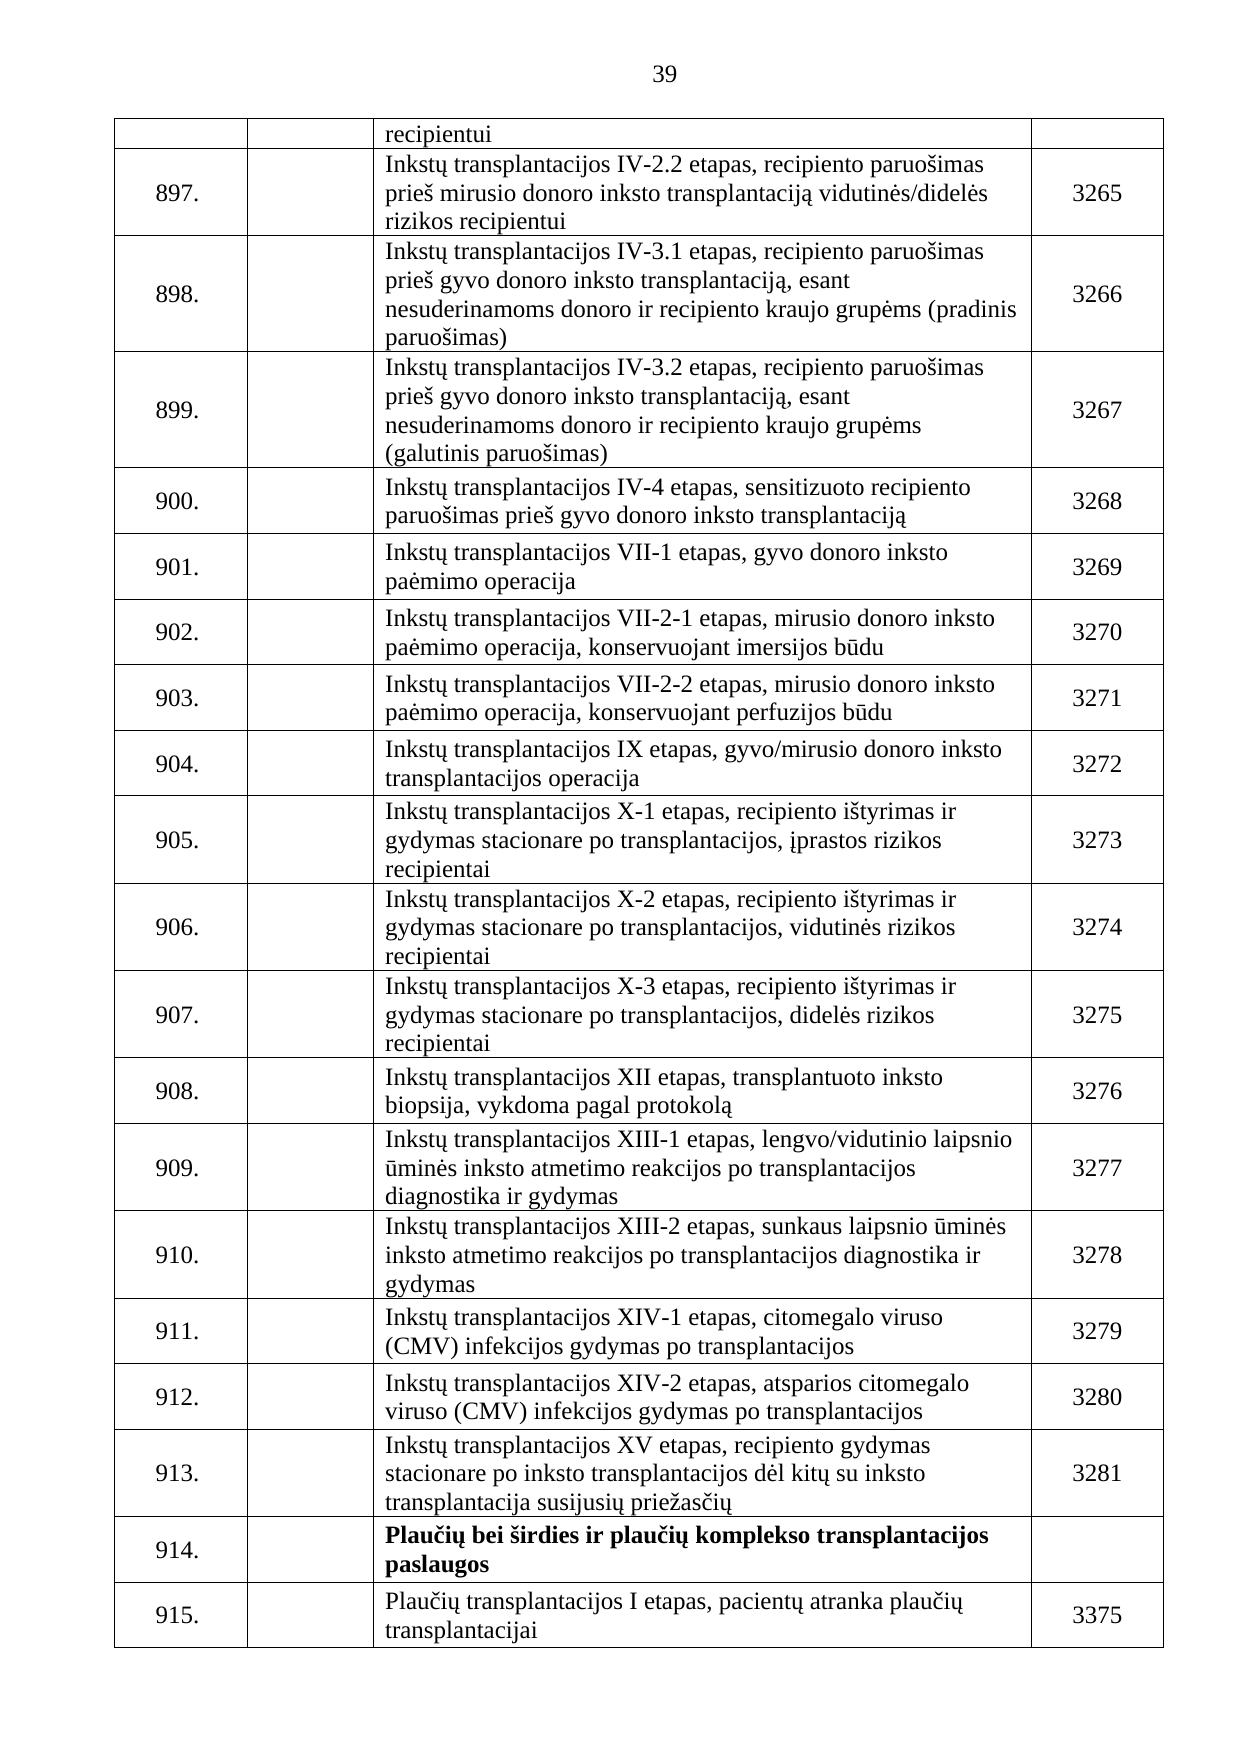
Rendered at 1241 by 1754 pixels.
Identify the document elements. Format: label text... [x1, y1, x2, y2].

table_cell [248, 971, 373, 1057]
table_cell [248, 149, 373, 235]
table_cell 3269 [1032, 534, 1163, 598]
table_cell [248, 1124, 373, 1210]
table_cell [248, 352, 373, 467]
table_cell Inkstų transplantacijos XV etapas, recipiento gydymas stacionare po inksto transplantacijos dėl kitų su inksto transplantacija susijusių priežasčių [374, 1430, 1031, 1516]
table_cell 3270 [1032, 600, 1163, 664]
table_cell 3271 [1032, 665, 1163, 730]
table_cell Inkstų transplantacijos VII-2-2 etapas, mirusio donoro inksto paėmimo operacija, konservuojant perfuzijos būdu [374, 665, 1031, 730]
table_cell Inkstų transplantacijos IV-3.2 etapas, recipiento paruošimas prieš gyvo donoro inksto transplantaciją, esant nesuderinamoms donoro ir recipiento kraujo grupėms (galutinis paruošimas) [374, 352, 1031, 467]
table_cell [248, 600, 373, 664]
table_cell Plaučių transplantacijos I etapas, pacientų atranka plaučių transplantacijai [374, 1583, 1031, 1647]
table_cell Inkstų transplantacijos X-3 etapas, recipiento ištyrimas ir gydymas stacionare po transplantacijos, didelės rizikos recipientai [374, 971, 1031, 1057]
table_cell 897. [115, 149, 247, 235]
table_cell Inkstų transplantacijos IV-2.2 etapas, recipiento paruošimas prieš mirusio donoro inksto transplantaciją vidutinės/didelės rizikos recipientui [374, 149, 1031, 235]
table_cell Inkstų transplantacijos XIII-2 etapas, sunkaus laipsnio ūminės inksto atmetimo reakcijos po transplantacijos diagnostika ir gydymas [374, 1211, 1031, 1297]
table_cell 3273 [1032, 796, 1163, 883]
table_cell Inkstų transplantacijos VII-1 etapas, gyvo donoro inksto paėmimo operacija [374, 534, 1031, 598]
table_cell Inkstų transplantacijos X-1 etapas, recipiento ištyrimas ir gydymas stacionare po transplantacijos, įprastos rizikos recipientai [374, 796, 1031, 883]
table_cell [115, 119, 247, 148]
table_cell recipientui [374, 119, 1031, 148]
table_cell 3266 [1032, 236, 1163, 351]
table_cell Inkstų transplantacijos XII etapas, transplantuoto inksto biopsija, vykdoma pagal protokolą [374, 1058, 1031, 1123]
table_cell 3276 [1032, 1058, 1163, 1123]
table_cell [248, 1583, 373, 1647]
table_cell Inkstų transplantacijos XIII-1 etapas, lengvo/vidutinio laipsnio ūminės inksto atmetimo reakcijos po transplantacijos diagnostika ir gydymas [374, 1124, 1031, 1210]
table_cell Inkstų transplantacijos XIV-1 etapas, citomegalo viruso (CMV) infekcijos gydymas po transplantacijos [374, 1299, 1031, 1363]
table_cell Inkstų transplantacijos X-2 etapas, recipiento ištyrimas ir gydymas stacionare po transplantacijos, vidutinės rizikos recipientai [374, 884, 1031, 970]
table_cell Inkstų transplantacijos VII-2-1 etapas, mirusio donoro inksto paėmimo operacija, konservuojant imersijos būdu [374, 600, 1031, 664]
table_cell 915. [115, 1583, 247, 1647]
table_cell 3267 [1032, 352, 1163, 467]
table_cell [248, 665, 373, 730]
table_cell 3277 [1032, 1124, 1163, 1210]
table_cell Plaučių bei širdies ir plaučių komplekso transplantacijos paslaugos [374, 1517, 1031, 1582]
table_cell 3265 [1032, 149, 1163, 235]
table_cell [248, 236, 373, 351]
table_cell 900. [115, 468, 247, 533]
table_cell 3280 [1032, 1364, 1163, 1429]
table_cell 912. [115, 1364, 247, 1429]
table_cell 3279 [1032, 1299, 1163, 1363]
table_cell 913. [115, 1430, 247, 1516]
table_cell [248, 534, 373, 598]
table_cell [248, 468, 373, 533]
table_cell [248, 796, 373, 883]
table_cell [248, 1430, 373, 1516]
table_cell [248, 1299, 373, 1363]
table_cell Inkstų transplantacijos IV-4 etapas, sensitizuoto recipiento paruošimas prieš gyvo donoro inksto transplantaciją [374, 468, 1031, 533]
table_cell 906. [115, 884, 247, 970]
table_cell 904. [115, 731, 247, 795]
table_cell 899. [115, 352, 247, 467]
table_cell [1032, 1517, 1163, 1582]
table_cell [248, 1364, 373, 1429]
table_cell [248, 1517, 373, 1582]
table_cell 909. [115, 1124, 247, 1210]
table_cell 3281 [1032, 1430, 1163, 1516]
table_cell [248, 1058, 373, 1123]
table_cell Inkstų transplantacijos XIV-2 etapas, atsparios citomegalo viruso (CMV) infekcijos gydymas po transplantacijos [374, 1364, 1031, 1429]
table_cell 901. [115, 534, 247, 598]
table_cell [248, 884, 373, 970]
table_cell 3272 [1032, 731, 1163, 795]
table_cell 902. [115, 600, 247, 664]
table_cell Inkstų transplantacijos IV-3.1 etapas, recipiento paruošimas prieš gyvo donoro inksto transplantaciją, esant nesuderinamoms donoro ir recipiento kraujo grupėms (pradinis paruošimas) [374, 236, 1031, 351]
table_cell 3278 [1032, 1211, 1163, 1297]
table_cell [1032, 119, 1163, 148]
table_cell [248, 1211, 373, 1297]
table_cell 914. [115, 1517, 247, 1582]
table_cell 3268 [1032, 468, 1163, 533]
table_cell 910. [115, 1211, 247, 1297]
table_cell 903. [115, 665, 247, 730]
table_cell 908. [115, 1058, 247, 1123]
table_cell [248, 731, 373, 795]
table_cell [248, 119, 373, 148]
table_cell 898. [115, 236, 247, 351]
table_cell Inkstų transplantacijos IX etapas, gyvo/mirusio donoro inksto transplantacijos operacija [374, 731, 1031, 795]
table_cell 905. [115, 796, 247, 883]
table_cell 907. [115, 971, 247, 1057]
table_cell 911. [115, 1299, 247, 1363]
table_cell 3275 [1032, 971, 1163, 1057]
table_cell 3375 [1032, 1583, 1163, 1647]
table_cell 3274 [1032, 884, 1163, 970]
